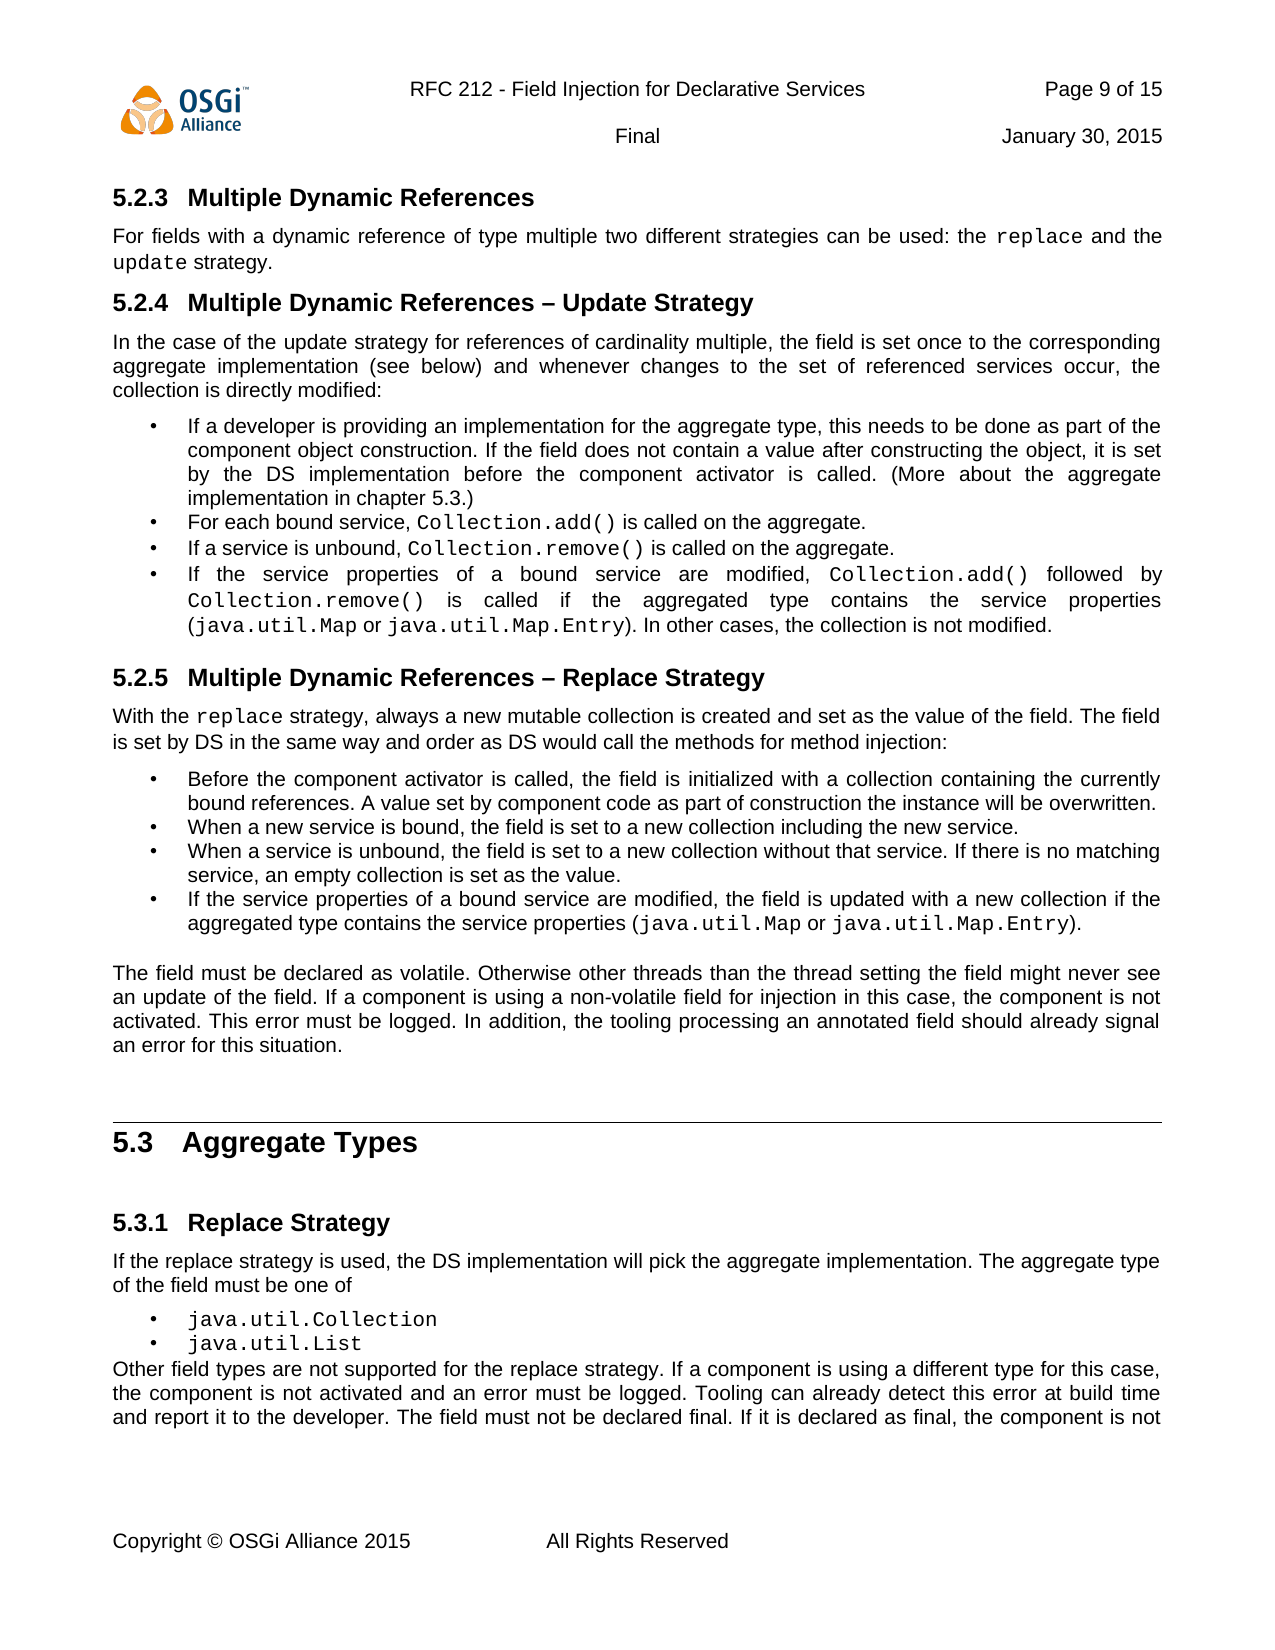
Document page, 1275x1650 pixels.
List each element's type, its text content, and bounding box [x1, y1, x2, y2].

subtitle Multiple Dynamic References – Replace Strategy [112, 663, 1162, 692]
text Other field types are not supported for the replace strategy. If a component is using a different type for this case, the component is not activated and an error must be logged. Tooling can already detect this error at build time and report it to the developer. The field must not be declared final. If it is declared as final, the component is not [112, 1357, 1162, 1428]
subtitle Multiple Dynamic References – Update Strategy [112, 288, 1162, 317]
list When a new service is bound, the field is set to a new collection including the new service. [150, 814, 1162, 839]
text In the case of the update strategy for references of cardinality multiple, the field is set once to the corresponding aggregate implementation (see below) and whenever changes to the set of referenced services occur, the collection is directly modified: [112, 329, 1162, 401]
list java.util.List [150, 1333, 1162, 1357]
text The field must be declared as volatile. Otherwise other threads than the thread setting the field might never see an update of the field. If a component is using a non-volatile field for injection in this case, the component is not activated. This error must be logged. In addition, the tooling processing an annotated field should already signal an error for this situation. [112, 961, 1162, 1056]
list For each bound service, Collection.add() is called on the aggregate. [150, 510, 1162, 536]
subtitle Aggregate Types [112, 1123, 1162, 1159]
text For fields with a dynamic reference of type multiple two different strategies can be used: the replace and the update strategy. [112, 224, 1162, 276]
subtitle Replace Strategy [112, 1208, 1162, 1236]
list If the service properties of a bound service are modified, Collection.add() followed by Collection.remove() is called if the aggregated type contains the service properties (java.util.Map or java.util.Map.Entry). In other cases, the collection is not modified. [150, 562, 1162, 639]
subtitle Multiple Dynamic References [112, 183, 1162, 212]
list If a developer is providing an implementation for the aggregate type, this needs to be done as part of the component object construction. If the field does not contain a value after constructing the object, it is set by the DS implementation before the component activator is called. (More about the aggregate implementation in chapter 5.3.) [150, 414, 1162, 510]
list If a service is unbound, Collection.remove() is called on the aggregate. [150, 536, 1162, 562]
list Before the component activator is called, the field is initialized with a collection containing the currently bound references. A value set by component code as part of construction the instance will be overwritten. [150, 767, 1162, 814]
list java.util.Collection [150, 1309, 1162, 1333]
list When a service is unbound, the field is set to a new collection without that service. If there is no matching service, an empty collection is set as the value. [150, 839, 1162, 887]
text If the replace strategy is used, the DS implementation will pick the aggregate implementation. The aggregate type of the field must be one of [112, 1249, 1162, 1297]
list If the service properties of a bound service are modified, the field is updated with a new collection if the aggregated type contains the service properties (java.util.Map or java.util.Map.Entry). [150, 887, 1162, 937]
picture [113, 78, 257, 142]
text With the replace strategy, always a new mutable collection is created and set as the value of the field. The field is set by DS in the same way and order as DS would call the methods for method injection: [112, 704, 1162, 754]
